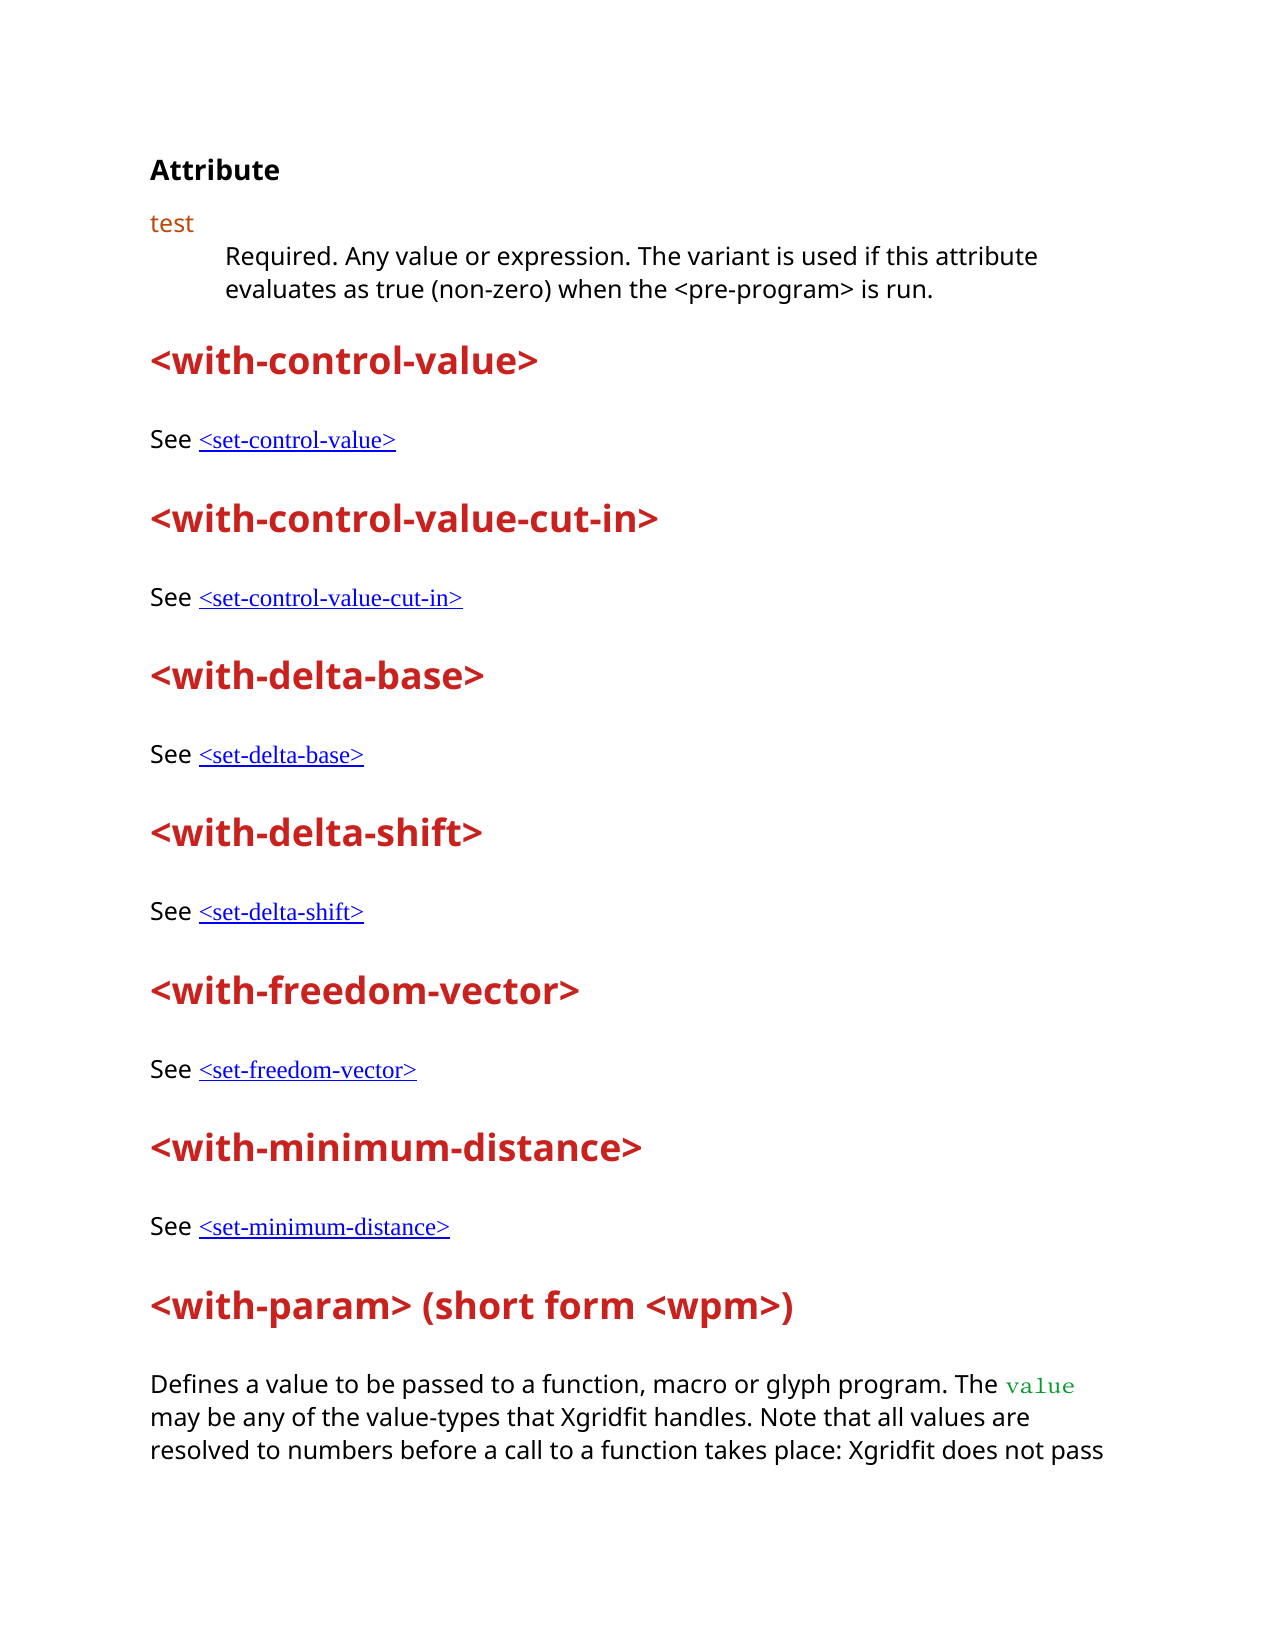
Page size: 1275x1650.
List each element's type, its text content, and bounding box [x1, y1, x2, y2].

subtitle <with-delta-shift> [150, 807, 1125, 858]
subtitle <with-freedom-vector> [150, 964, 1125, 1015]
subtitle <with-delta-base> [150, 649, 1125, 700]
subtitle <with-param> (short form <wpm>) [150, 1279, 1125, 1330]
text test [150, 206, 1125, 239]
text See <set-freedom-vector> [150, 1052, 1125, 1085]
subtitle Attribute [150, 150, 1125, 188]
subtitle <with-minimum-distance> [150, 1122, 1125, 1173]
text See <set-control-value-cut-in> [150, 580, 1125, 613]
text See <set-minimum-distance> [150, 1209, 1125, 1242]
text Defines a value to be passed to a function, macro or glyph program. The value may be any of the value-types that Xgridfit handles. Note that all values are resolved to numbers before a call to a function takes place: Xgridfit does not pass [150, 1367, 1125, 1466]
subtitle <with-control-value> [150, 334, 1125, 386]
text See <set-delta-base> [150, 737, 1125, 770]
text Required. Any value or expression. The variant is used if this attribute evaluates as true (non-zero) when the <pre-program> is run. [225, 239, 1125, 305]
text See <set-control-value> [150, 422, 1125, 455]
text See <set-delta-shift> [150, 894, 1125, 927]
subtitle <with-control-value-cut-in> [150, 492, 1125, 543]
